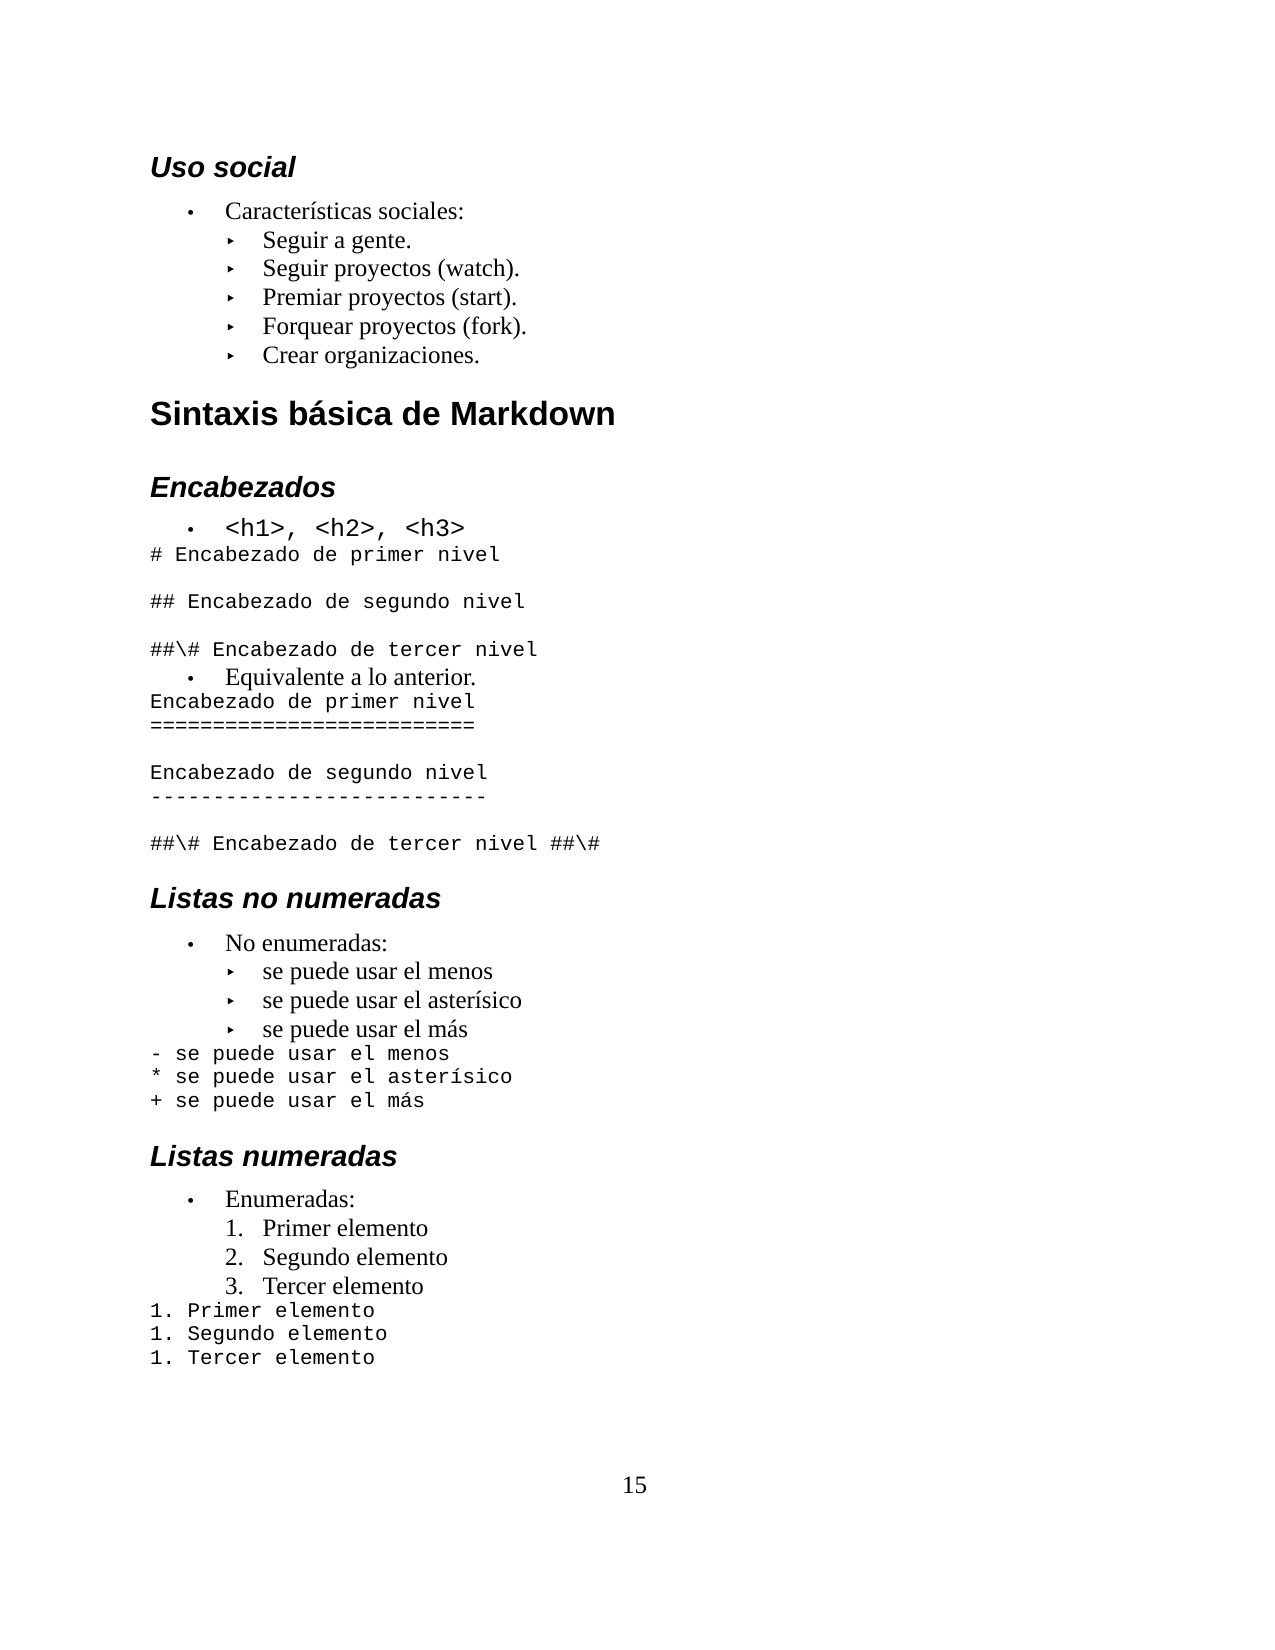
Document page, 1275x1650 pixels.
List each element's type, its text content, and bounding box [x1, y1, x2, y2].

text 1. Tercer elemento [150, 1347, 1125, 1371]
list Tercer elemento [225, 1271, 1125, 1299]
text Encabezado de segundo nivel [150, 762, 1125, 786]
subtitle Encabezados [150, 470, 1125, 503]
text 1. Segundo elemento [150, 1323, 1125, 1347]
subtitle Listas numeradas [150, 1138, 1125, 1172]
text * se puede usar el asterísico [150, 1066, 1125, 1090]
text - se puede usar el menos [150, 1043, 1125, 1066]
list Seguir proyectos (watch). [225, 253, 1125, 282]
text ## Encabezado de segundo nivel [150, 591, 1125, 615]
text # Encabezado de primer nivel [150, 544, 1125, 568]
list Segundo elemento [225, 1242, 1125, 1271]
list No enumeradas: [187, 928, 1125, 956]
list Características sociales: [187, 196, 1125, 225]
list Premiar proyectos (start). [225, 282, 1125, 311]
text ##\# Encabezado de tercer nivel ##\# [150, 833, 1125, 857]
text + se puede usar el más [150, 1090, 1125, 1113]
subtitle Sintaxis básica de Markdown [150, 393, 1125, 432]
list se puede usar el menos [225, 956, 1125, 985]
list Primer elemento [225, 1213, 1125, 1242]
list Seguir a gente. [225, 225, 1125, 253]
list <h1>, <h2>, <h3> [187, 516, 1125, 544]
list Enumeradas: [187, 1184, 1125, 1213]
subtitle Uso social [150, 150, 1125, 183]
list se puede usar el más [225, 1014, 1125, 1043]
list Forquear proyectos (fork). [225, 311, 1125, 340]
list se puede usar el asterísico [225, 985, 1125, 1014]
text --------------------------- [150, 786, 1125, 809]
text Encabezado de primer nivel [150, 691, 1125, 715]
text ========================== [150, 715, 1125, 738]
subtitle Listas no numeradas [150, 882, 1125, 915]
list Equivalente a lo anterior. [187, 662, 1125, 691]
text 1. Primer elemento [150, 1299, 1125, 1323]
list Crear organizaciones. [225, 340, 1125, 368]
text ##\# Encabezado de tercer nivel [150, 639, 1125, 662]
